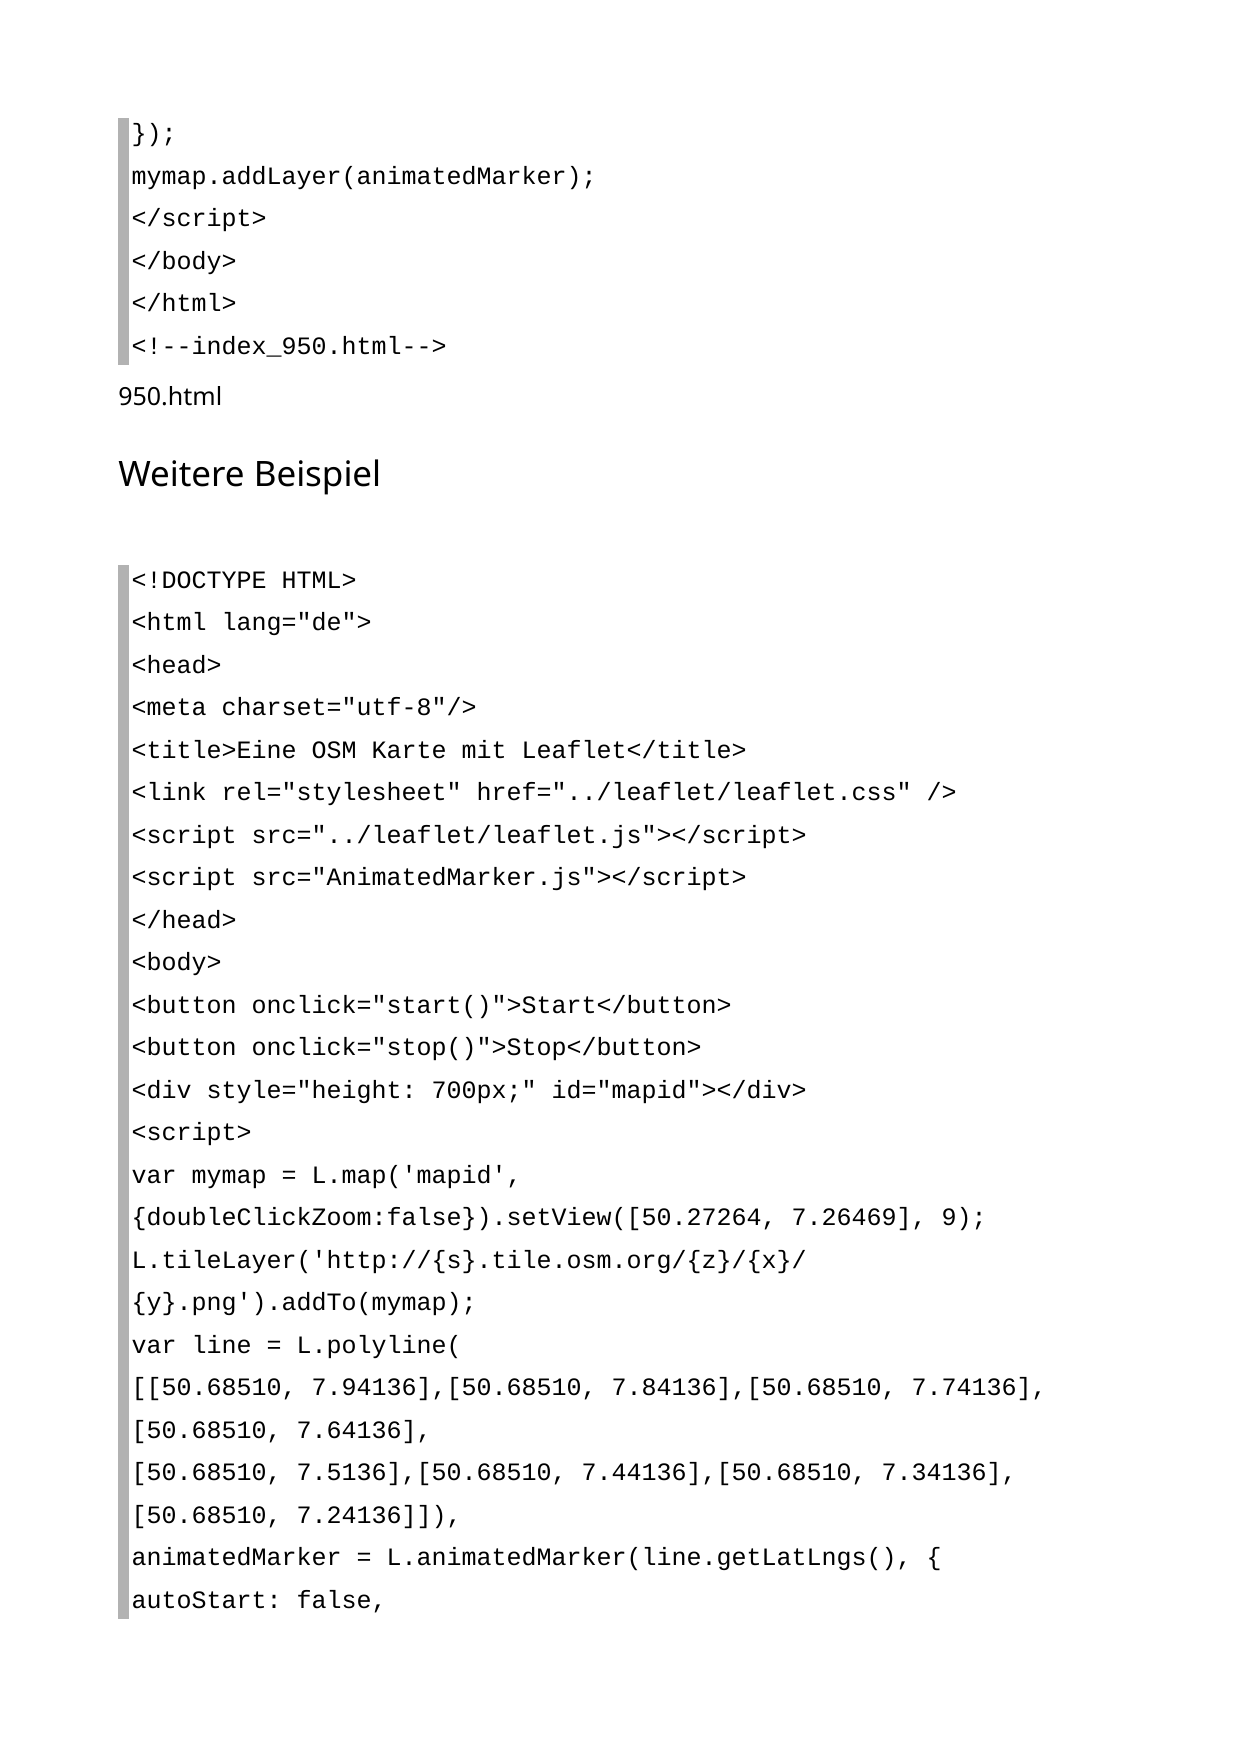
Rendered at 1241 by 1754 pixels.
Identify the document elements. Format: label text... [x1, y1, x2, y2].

text </script> [129, 203, 1122, 234]
text <title>Eine OSM Karte mit Leaflet</title> [129, 734, 1122, 766]
text autoStart: false, [129, 1584, 1122, 1619]
text <script src="AnimatedMarker.js"></script> [129, 862, 1122, 893]
text <head> [129, 649, 1122, 681]
text [50.68510, 7.5136],[50.68510, 7.44136],[50.68510, 7.34136],[50.68510, 7.24136]]), [129, 1457, 1122, 1531]
text <!DOCTYPE HTML> [118, 564, 1122, 596]
text }); [129, 118, 1122, 149]
text </head> [129, 904, 1122, 936]
text animatedMarker = L.animatedMarker(line.getLatLngs(), { [129, 1542, 1122, 1573]
text <button onclick="stop()">Stop</button> [129, 1032, 1122, 1063]
text </html> [129, 288, 1122, 319]
text <meta charset="utf-8"/> [129, 692, 1122, 723]
text <body> [129, 947, 1122, 978]
text var mymap = L.map('mapid', {doubleClickZoom:false}).setView([50.27264, 7.26469], 9); [129, 1159, 1122, 1233]
text <script> [129, 1117, 1122, 1148]
text <div style="height: 700px;" id="mapid"></div> [129, 1074, 1122, 1106]
text </body> [129, 246, 1122, 277]
text <!--index_950.html--> [129, 331, 1122, 365]
text <script src="../leaflet/leaflet.js"></script> [129, 819, 1122, 851]
text <button onclick="start()">Start</button> [129, 989, 1122, 1021]
text L.tileLayer('http://{s}.tile.osm.org/{z}/{x}/{y}.png').addTo(mymap); [129, 1244, 1122, 1318]
text <link rel="stylesheet" href="../leaflet/leaflet.css" /> [129, 777, 1122, 808]
text <html lang="de"> [129, 607, 1122, 638]
text [[50.68510, 7.94136],[50.68510, 7.84136],[50.68510, 7.74136],[50.68510, 7.64136], [129, 1372, 1122, 1446]
text var line = L.polyline( [129, 1329, 1122, 1361]
text mymap.addLayer(animatedMarker); [129, 161, 1122, 192]
subtitle Weitere Beispiel [118, 449, 1122, 497]
text 950.html [118, 379, 1122, 413]
